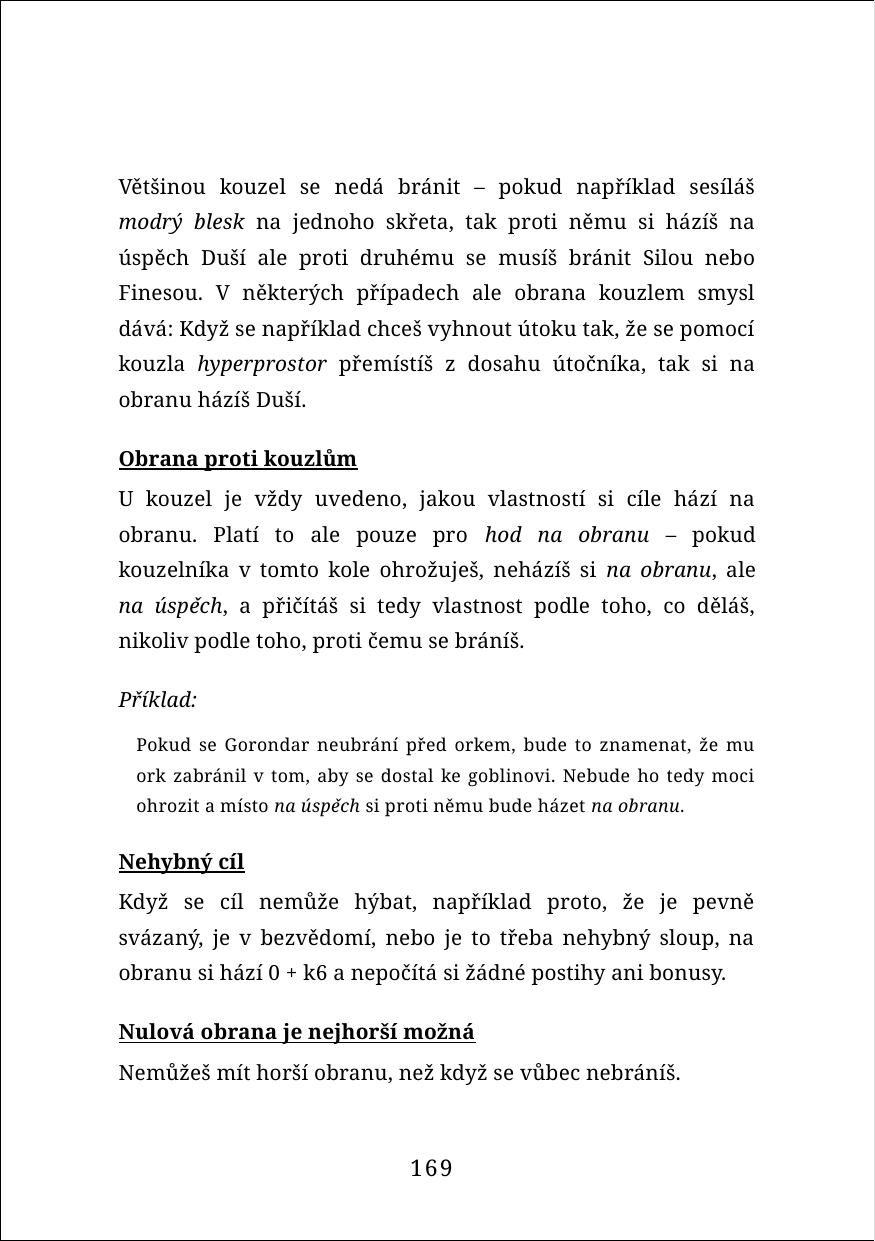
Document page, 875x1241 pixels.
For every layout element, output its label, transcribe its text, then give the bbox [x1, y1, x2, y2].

text Většinou kouzel se nedá bránit – pokud například sesíláš modrý blesk na jednoho skřeta, tak proti němu si házíš na úspěch Duší ale proti druhému se musíš bránit Silou nebo Finesou. V některých případech ale obrana kouzlem smysl dává: Když se například chceš vyhnout útoku tak, že se pomocí kouzla hyperprostor přemístíš z dosahu útočníka, tak si na obranu házíš Duší. [118, 172, 756, 413]
text Když se cíl nemůže hýbat, například proto, že je pevně svázaný, je v bezvědomí, nebo je to třeba nehybný sloup, na obranu si hází 0 + k6 a nepočítá si žádné postihy ani bonusy. [118, 887, 756, 987]
subtitle Nulová obrana je nejhorší možná [118, 1017, 756, 1046]
subtitle Nehybný cíl [118, 847, 756, 876]
text Nemůžeš mít horší obranu, než když se vůbec nebráníš. [118, 1058, 756, 1086]
subtitle Obrana proti kouzlům [118, 444, 756, 472]
text Příklad: [118, 686, 756, 714]
text Pokud se Gorondar neubrání před orkem, bude to znamenat, že mu ork zabránil v tom, aby se dostal ke goblinovi. Nebude ho tedy moci ohrozit a místo na úspěch si proti němu bude házet na obranu. [136, 733, 756, 817]
text U kouzel je vždy uvedeno, jakou vlastností si cíle hází na obranu. Platí to ale pouze pro hod na obranu – pokud kouzelníka v tomto kole ohrožuješ, neházíš si na obranu, ale na úspěch, a přičítáš si tedy vlastnost podle toho, co děláš, nikoliv podle toho, proti čemu se bráníš. [118, 484, 756, 655]
